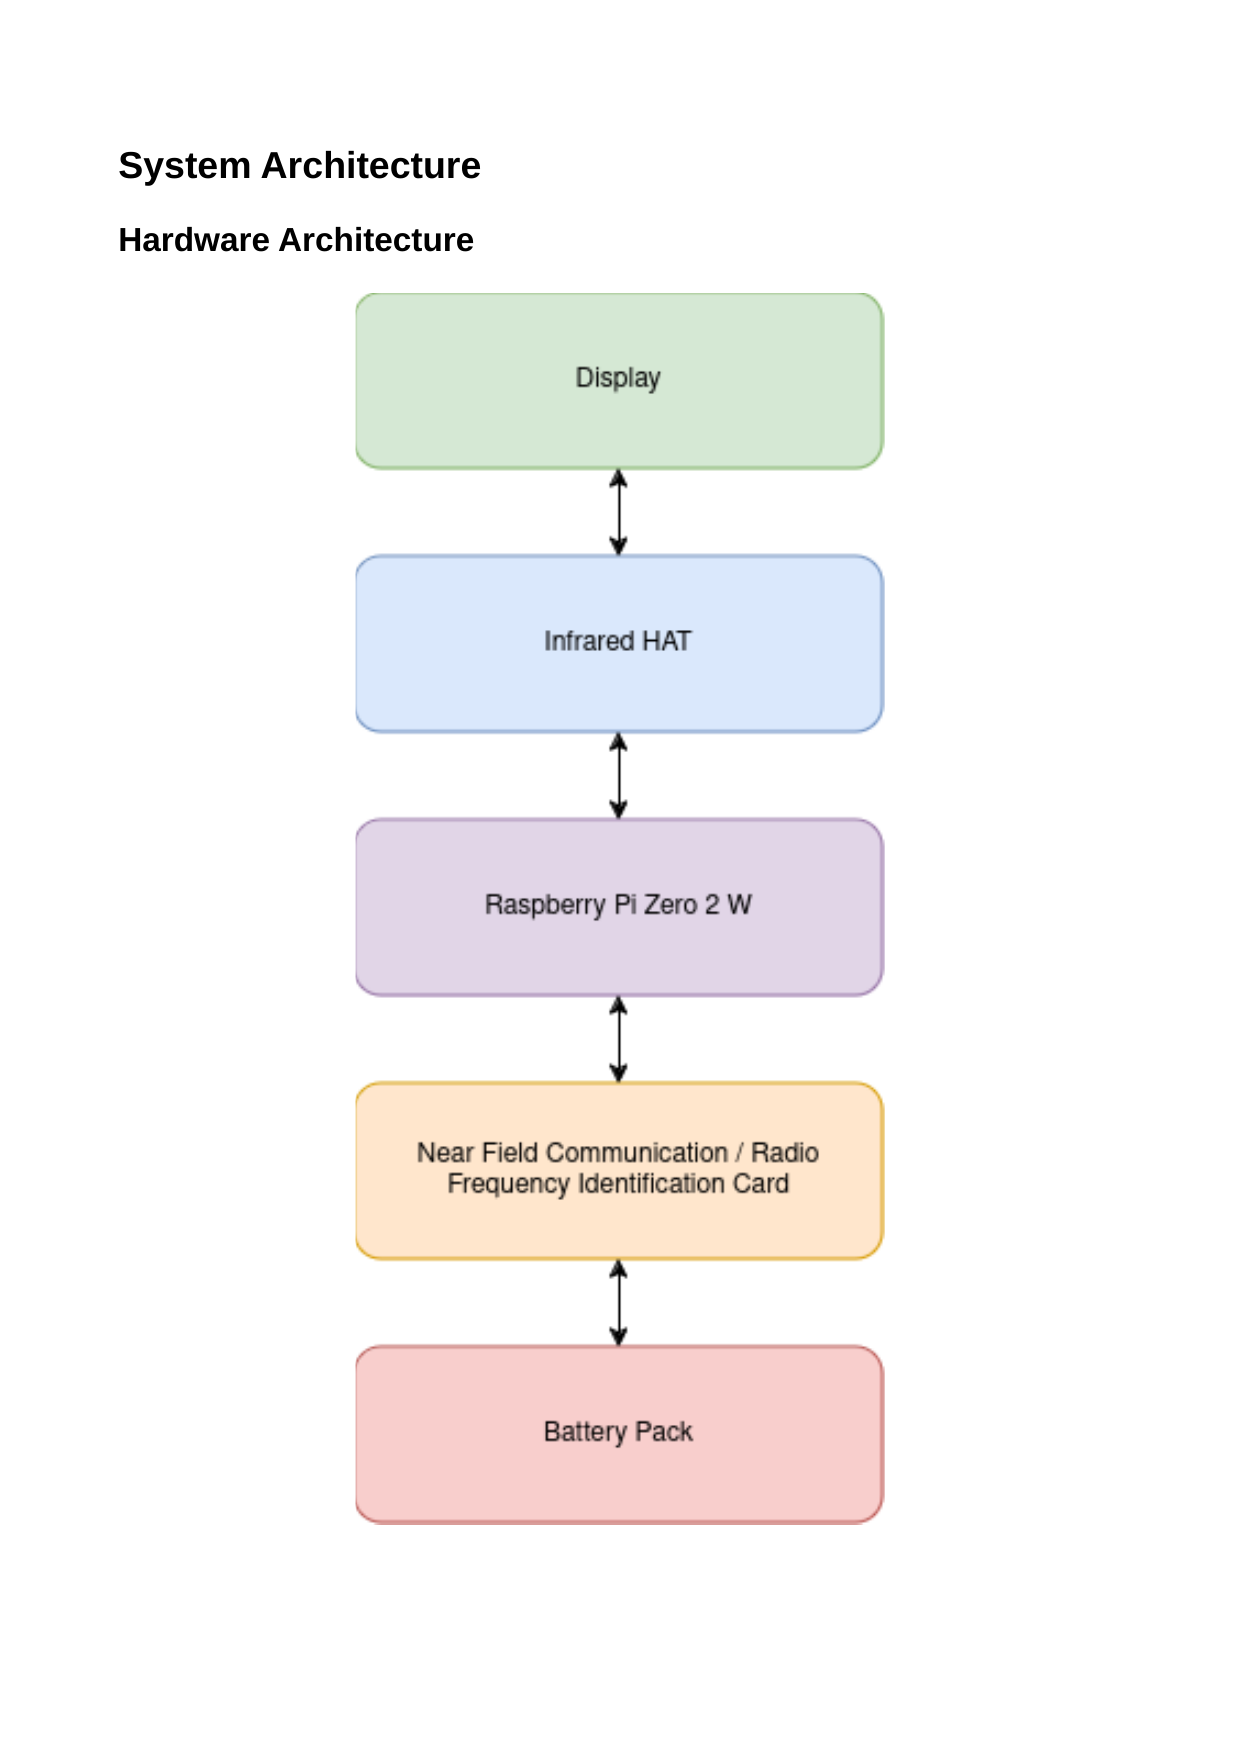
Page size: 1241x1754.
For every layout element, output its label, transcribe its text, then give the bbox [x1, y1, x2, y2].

subtitle Hardware Architecture [118, 219, 1122, 258]
picture [355, 293, 885, 1525]
subtitle System Architecture [118, 143, 1122, 186]
